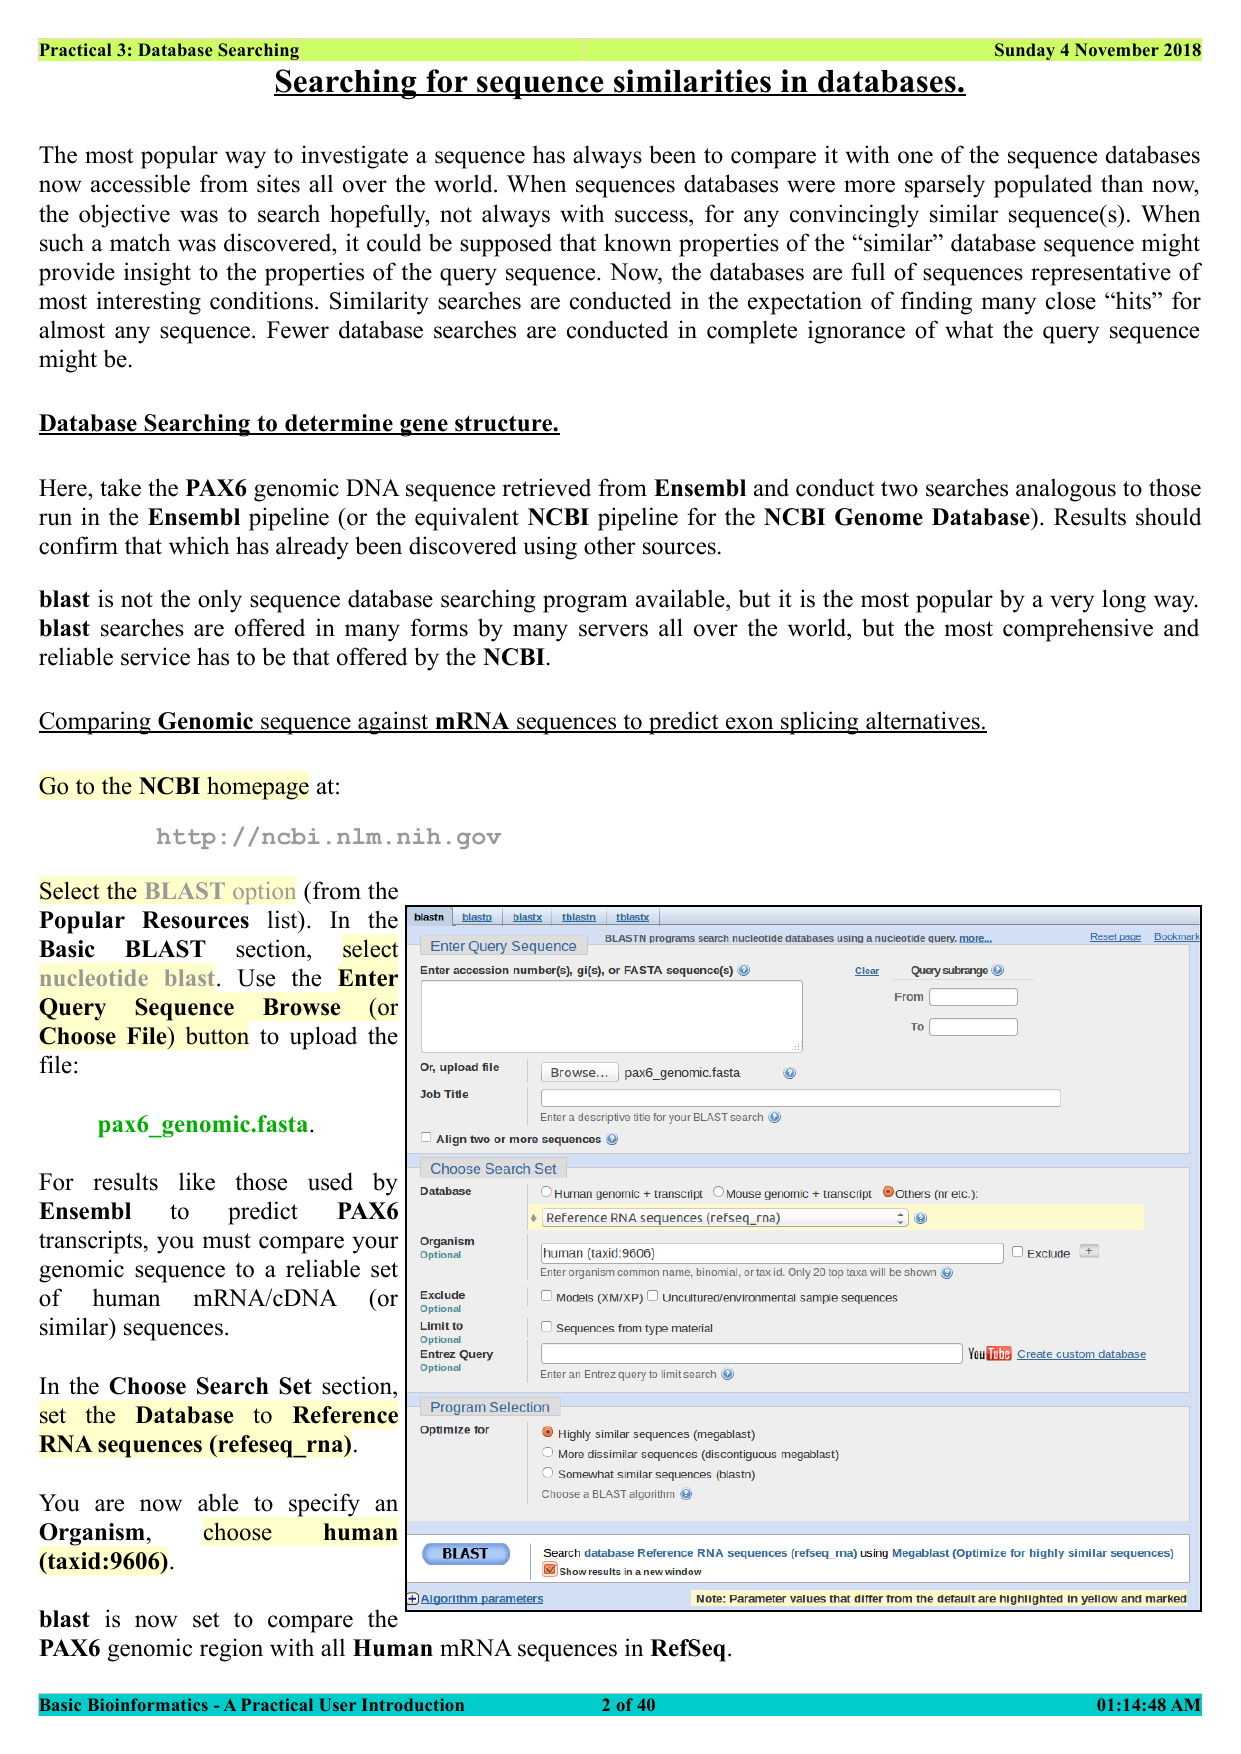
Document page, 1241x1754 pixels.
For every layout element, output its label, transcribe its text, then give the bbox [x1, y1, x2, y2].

text The most popular way to investigate a sequence has always been to compare it with one of the sequence databases now accessible from sites all over the world. When sequences databases were more sparsely populated than now, the objective was to search hopefully, not always with success, for any convincingly similar sequence(s). When such a match was discovered, it could be supposed that known properties of the “similar” database sequence might provide insight to the properties of the query sequence. Now, the databases are full of sequences representative of most interesting conditions. Similarity searches are conducted in the expectation of finding many close “hits” for almost any sequence. Fewer database searches are conducted in complete ignorance of what the query sequence might be. [38, 140, 1202, 373]
text Database Searching to determine gene structure. [38, 408, 1202, 437]
text blast is not the only sequence database searching program available, but it is the most popular by a very long way. blast searches are offered in many forms by many servers all over the world, but the most comprehensive and reliable service has to be that offered by the NCBI. [38, 583, 1202, 671]
text Go to the NCBI homepage at: [38, 771, 1202, 800]
text blast is now set to compare the PAX6 genomic region with all Human mRNA sequences in RefSeq. [38, 1604, 1202, 1662]
text For results like those used by Ensembl to predict PAX6 transcripts, you must compare your genomic sequence to a reliable set of human mRNA/cDNA (or similar) sequences. [38, 1167, 404, 1341]
text Comparing Genomic sequence against mRNA sequences to predict exon splicing alternatives. [38, 706, 1202, 735]
picture [407, 907, 1200, 1610]
text Here, take the PAX6 genomic DNA sequence retrieved from Ensembl and conduct two searches analogous to those run in the Ensembl pipeline (or the equivalent NCBI pipeline for the NCBI Genome Database). Results should confirm that which has already been discovered using other sources. [38, 473, 1202, 560]
text Select the BLAST option (from the Popular Resources list). In the Basic BLAST section, select nucleotide blast. Use the Enter Query Sequence Browse (or Choose File) button to upload the file: [38, 876, 1202, 1612]
text http://ncbi.nlm.nih.gov [38, 823, 1202, 852]
text You are now able to specify an Organism, choose human (taxid:9606). [38, 1487, 404, 1575]
text Searching for sequence similarities in databases. [38, 61, 1202, 99]
text pax6_genomic.fasta. [97, 1108, 404, 1137]
text In the Choose Search Set section, set the Database to Reference RNA sequences (refeseq_rna). [38, 1371, 404, 1458]
